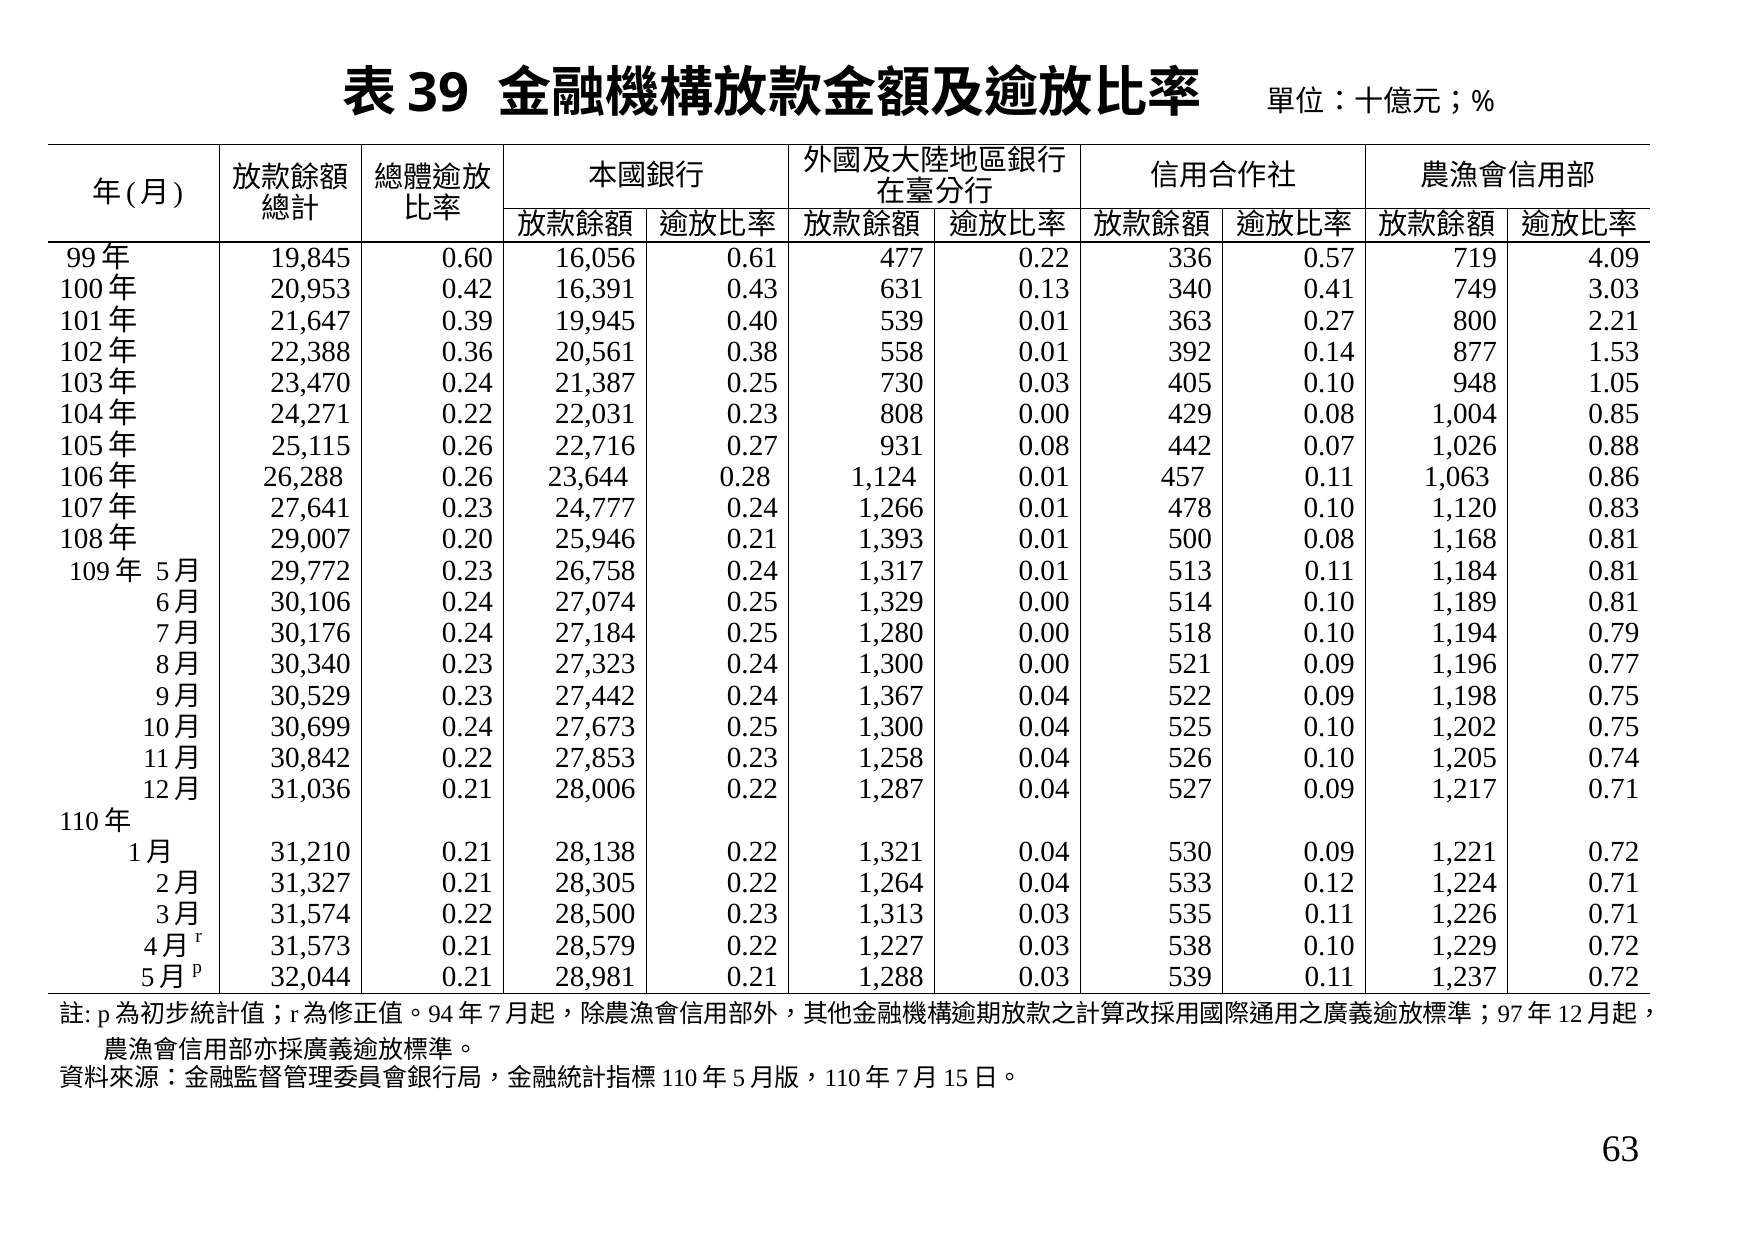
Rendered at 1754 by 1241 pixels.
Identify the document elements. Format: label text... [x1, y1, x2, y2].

table_cell 0.20 [362, 524, 503, 555]
table_cell 0.71 [1508, 899, 1650, 930]
table_cell 0.24 [647, 555, 788, 586]
table_cell 1,229 [1366, 930, 1507, 961]
table_cell 0.23 [647, 399, 788, 430]
table_cell 0.39 [362, 305, 503, 336]
table_cell 539 [789, 305, 934, 336]
table_cell 0.23 [362, 680, 503, 711]
table_cell 放款餘額 [1366, 209, 1507, 241]
table_cell 0.01 [935, 493, 1080, 524]
table_cell 0.22 [362, 899, 503, 930]
table_cell 1,288 [789, 961, 934, 992]
table_cell 0.04 [935, 680, 1080, 711]
table_cell 0.60 [362, 243, 503, 274]
table_cell 102年 [48, 336, 219, 367]
table_cell 0.81 [1508, 555, 1650, 586]
table_cell 558 [789, 336, 934, 367]
table_cell 1,329 [789, 586, 934, 617]
table_cell 0.01 [935, 461, 1080, 492]
table_cell 28,006 [504, 774, 646, 805]
table_cell 539 [1081, 961, 1222, 992]
table_cell 931 [789, 430, 934, 461]
table_cell 22,031 [504, 399, 646, 430]
table_cell 1,280 [789, 618, 934, 649]
table_cell 6月 [48, 586, 219, 617]
table_cell 0.00 [935, 586, 1080, 617]
table_cell 0.04 [935, 868, 1080, 899]
table_cell [789, 805, 934, 836]
table_cell 0.13 [935, 274, 1080, 305]
table_cell 19,845 [220, 243, 361, 274]
table_cell 2.21 [1508, 305, 1650, 336]
table_cell 526 [1081, 743, 1222, 774]
table_cell 0.21 [362, 774, 503, 805]
table_cell 0.42 [362, 274, 503, 305]
table_cell 0.25 [647, 618, 788, 649]
table_cell 0.61 [647, 243, 788, 274]
table_cell 525 [1081, 711, 1222, 742]
table_cell 0.21 [362, 868, 503, 899]
table_cell 0.24 [362, 618, 503, 649]
table_cell 0.09 [1223, 649, 1365, 680]
table_cell 0.79 [1508, 618, 1650, 649]
table_cell 放款餘額 [1081, 209, 1222, 241]
table_cell 0.72 [1508, 930, 1650, 961]
table_cell 948 [1366, 368, 1507, 399]
table_cell 3月 [48, 899, 219, 930]
table_cell 0.11 [1223, 961, 1365, 992]
table_cell 0.81 [1508, 524, 1650, 555]
table_cell 0.01 [935, 524, 1080, 555]
table_cell 0.04 [935, 836, 1080, 867]
table_cell 477 [789, 243, 934, 274]
table_cell 1,287 [789, 774, 934, 805]
table_cell 30,176 [220, 618, 361, 649]
table_cell 28,305 [504, 868, 646, 899]
table_cell 27,853 [504, 743, 646, 774]
table_header 農漁會信用部 [1366, 145, 1650, 208]
table_cell 逾放比率 [1223, 209, 1365, 241]
table_cell 109年 5月 [48, 555, 219, 586]
table_cell 逾放比率 [647, 209, 788, 241]
table_cell 30,699 [220, 711, 361, 742]
table_cell 32,044 [220, 961, 361, 992]
table_cell 1,196 [1366, 649, 1507, 680]
table_cell 0.25 [647, 711, 788, 742]
table_cell 放款餘額 [789, 209, 934, 241]
table_cell 0.21 [647, 961, 788, 992]
table_cell 0.09 [1223, 836, 1365, 867]
table_cell [1508, 805, 1650, 836]
table_cell 0.26 [362, 430, 503, 461]
table_cell 22,388 [220, 336, 361, 367]
table_cell 4月r [48, 930, 219, 961]
table_cell 0.83 [1508, 493, 1650, 524]
table_cell 4.09 [1508, 243, 1650, 274]
table_cell [362, 805, 503, 836]
table_cell 31,327 [220, 868, 361, 899]
table_cell 27,323 [504, 649, 646, 680]
table_cell 30,529 [220, 680, 361, 711]
table_cell 0.40 [647, 305, 788, 336]
table_cell 1,217 [1366, 774, 1507, 805]
table_cell 28,138 [504, 836, 646, 867]
table_cell 0.77 [1508, 649, 1650, 680]
table_cell 1,300 [789, 711, 934, 742]
table_cell 110年 [48, 805, 219, 836]
table_cell 0.88 [1508, 430, 1650, 461]
table_cell 0.09 [1223, 774, 1365, 805]
table_cell 1,226 [1366, 899, 1507, 930]
table_cell 0.12 [1223, 868, 1365, 899]
table_cell 0.01 [935, 305, 1080, 336]
table_cell 0.10 [1223, 493, 1365, 524]
table_cell 2月 [48, 868, 219, 899]
table_cell 27,074 [504, 586, 646, 617]
table_cell 11月 [48, 743, 219, 774]
table_cell 31,573 [220, 930, 361, 961]
table_cell 1,184 [1366, 555, 1507, 586]
table_cell 0.04 [935, 743, 1080, 774]
table_cell 1,026 [1366, 430, 1507, 461]
table_cell 514 [1081, 586, 1222, 617]
table_cell 0.71 [1508, 868, 1650, 899]
table_cell 23,644 [504, 461, 646, 492]
table_cell 0.10 [1223, 930, 1365, 961]
table_cell 0.86 [1508, 461, 1650, 492]
table_cell 108年 [48, 524, 219, 555]
table_cell 0.36 [362, 336, 503, 367]
table_cell 0.75 [1508, 711, 1650, 742]
table_cell 1,367 [789, 680, 934, 711]
table_cell 522 [1081, 680, 1222, 711]
table_cell 478 [1081, 493, 1222, 524]
table_cell 31,036 [220, 774, 361, 805]
table_cell 0.41 [1223, 274, 1365, 305]
table_cell 0.22 [362, 399, 503, 430]
text 資料來源：金融監督管理委員會銀行局，金融統計指標110年5月版，110年7月15日。 [59, 1066, 1639, 1091]
table_cell 25,946 [504, 524, 646, 555]
table_cell 521 [1081, 649, 1222, 680]
table_cell 0.14 [1223, 336, 1365, 367]
table_cell 0.03 [935, 368, 1080, 399]
table_cell 0.03 [935, 961, 1080, 992]
table_cell 0.28 [647, 461, 788, 492]
table_cell [1366, 805, 1507, 836]
table_cell 23,470 [220, 368, 361, 399]
table_cell 0.10 [1223, 618, 1365, 649]
table_cell 513 [1081, 555, 1222, 586]
table_cell 19,945 [504, 305, 646, 336]
table_cell 28,981 [504, 961, 646, 992]
table_cell 0.75 [1508, 680, 1650, 711]
table_cell 1,189 [1366, 586, 1507, 617]
text 註: p為初步統計值；r為修正值。94年7月起，除農漁會信用部外，其他金融機構逾期放款之計算改採用國際通用之廣義逾放標準；97年12月起，農漁會信用部亦採廣義逾放標準。 [59, 994, 1639, 1066]
table_cell 1,266 [789, 493, 934, 524]
table_header 信用合作社 [1081, 145, 1365, 208]
table_cell 27,184 [504, 618, 646, 649]
table_cell 104年 [48, 399, 219, 430]
table_cell 1,313 [789, 899, 934, 930]
table_cell 1,202 [1366, 711, 1507, 742]
table_cell 0.08 [935, 430, 1080, 461]
table_cell 0.08 [1223, 524, 1365, 555]
table_cell 5月p [48, 961, 219, 992]
table_cell 29,772 [220, 555, 361, 586]
table_cell 0.81 [1508, 586, 1650, 617]
table_cell 0.23 [647, 743, 788, 774]
table_header 總體逾放比率 [362, 145, 503, 241]
table_cell 0.24 [362, 368, 503, 399]
table_cell [220, 805, 361, 836]
table_cell 103年 [48, 368, 219, 399]
table_cell 0.08 [1223, 399, 1365, 430]
table_cell 0.04 [935, 711, 1080, 742]
table_cell 107年 [48, 493, 219, 524]
table_header 年(月) [48, 145, 219, 241]
table_cell 27,442 [504, 680, 646, 711]
table_cell 放款餘額 [504, 209, 646, 241]
table_cell 30,842 [220, 743, 361, 774]
table_cell 1,063 [1366, 461, 1507, 492]
table_cell [1223, 805, 1365, 836]
table_cell 1,227 [789, 930, 934, 961]
table_cell 0.21 [362, 930, 503, 961]
table_cell 0.04 [935, 774, 1080, 805]
table_cell 0.24 [362, 711, 503, 742]
table_cell 1,258 [789, 743, 934, 774]
table_cell 0.24 [647, 649, 788, 680]
table_cell 3.03 [1508, 274, 1650, 305]
table_cell 105年 [48, 430, 219, 461]
table_cell 0.27 [647, 430, 788, 461]
table_cell 逾放比率 [1508, 209, 1650, 241]
table_cell 0.22 [647, 774, 788, 805]
table_cell 8月 [48, 649, 219, 680]
table_cell 101年 [48, 305, 219, 336]
table_cell 0.00 [935, 618, 1080, 649]
table_cell 0.23 [647, 899, 788, 930]
table_cell 0.22 [362, 743, 503, 774]
table_cell 730 [789, 368, 934, 399]
table_cell 0.10 [1223, 368, 1365, 399]
table_cell 0.23 [362, 493, 503, 524]
table_cell 0.10 [1223, 711, 1365, 742]
table_cell 1,393 [789, 524, 934, 555]
table_cell 22,716 [504, 430, 646, 461]
table_cell 457 [1081, 461, 1222, 492]
table_cell 0.11 [1223, 461, 1365, 492]
table_cell 500 [1081, 524, 1222, 555]
table_cell 0.27 [1223, 305, 1365, 336]
table_cell 0.00 [935, 649, 1080, 680]
table_cell 0.43 [647, 274, 788, 305]
table_cell 0.24 [362, 586, 503, 617]
table_header 放款餘額總計 [220, 145, 361, 241]
table_cell 0.25 [647, 586, 788, 617]
table_cell 0.01 [935, 555, 1080, 586]
table_cell 26,758 [504, 555, 646, 586]
table_cell 530 [1081, 836, 1222, 867]
table_header 本國銀行 [504, 145, 788, 208]
table_cell 442 [1081, 430, 1222, 461]
table_cell 0.22 [647, 930, 788, 961]
table_cell 0.09 [1223, 680, 1365, 711]
table_cell 12月 [48, 774, 219, 805]
table_cell 28,500 [504, 899, 646, 930]
table_cell 99年 [48, 243, 219, 274]
table_cell 749 [1366, 274, 1507, 305]
table_cell 800 [1366, 305, 1507, 336]
table_cell 24,777 [504, 493, 646, 524]
table_cell 0.38 [647, 336, 788, 367]
table_cell 538 [1081, 930, 1222, 961]
table_cell 533 [1081, 868, 1222, 899]
table_cell 20,561 [504, 336, 646, 367]
table_cell 0.72 [1508, 836, 1650, 867]
table_cell 31,210 [220, 836, 361, 867]
table_cell 0.23 [362, 649, 503, 680]
table_cell 7月 [48, 618, 219, 649]
table_cell 1,124 [789, 461, 934, 492]
table_cell 26,288 [220, 461, 361, 492]
table_cell 27,673 [504, 711, 646, 742]
table_cell 0.22 [647, 836, 788, 867]
table_cell 31,574 [220, 899, 361, 930]
table_cell 27,641 [220, 493, 361, 524]
table_cell 0.74 [1508, 743, 1650, 774]
table_cell 逾放比率 [935, 209, 1080, 241]
table_cell 1,205 [1366, 743, 1507, 774]
table_cell 877 [1366, 336, 1507, 367]
table_cell 106年 [48, 461, 219, 492]
table_cell 719 [1366, 243, 1507, 274]
table_cell [504, 805, 646, 836]
table_cell 0.11 [1223, 899, 1365, 930]
table_cell 0.22 [647, 868, 788, 899]
table_cell 808 [789, 399, 934, 430]
table_cell 25,115 [220, 430, 361, 461]
table_cell 0.22 [935, 243, 1080, 274]
table_cell 16,056 [504, 243, 646, 274]
table_cell [647, 805, 788, 836]
table_cell 1,321 [789, 836, 934, 867]
table_cell 1,300 [789, 649, 934, 680]
table_cell [1081, 805, 1222, 836]
table_cell 0.00 [935, 399, 1080, 430]
table_cell 1,194 [1366, 618, 1507, 649]
table_cell 0.26 [362, 461, 503, 492]
subtitle 表39 金融機構放款金額及逾放比率 單位：十億元；% [59, 32, 1639, 144]
table_cell 405 [1081, 368, 1222, 399]
table_cell 1,004 [1366, 399, 1507, 430]
table_cell 0.07 [1223, 430, 1365, 461]
table_cell 24,271 [220, 399, 361, 430]
table_header 外國及大陸地區銀行在臺分行 [789, 145, 1080, 208]
table_cell 0.72 [1508, 961, 1650, 992]
table_cell 518 [1081, 618, 1222, 649]
table_cell 631 [789, 274, 934, 305]
table_cell 0.24 [647, 680, 788, 711]
table_cell 0.71 [1508, 774, 1650, 805]
table_cell 0.10 [1223, 743, 1365, 774]
table_cell 21,387 [504, 368, 646, 399]
table_cell 30,106 [220, 586, 361, 617]
table_cell 100年 [48, 274, 219, 305]
table_cell 0.03 [935, 930, 1080, 961]
table_cell 0.85 [1508, 399, 1650, 430]
table_cell 340 [1081, 274, 1222, 305]
table_cell 1,168 [1366, 524, 1507, 555]
table_cell 527 [1081, 774, 1222, 805]
table_cell 21,647 [220, 305, 361, 336]
table_cell 16,391 [504, 274, 646, 305]
table_cell 0.24 [647, 493, 788, 524]
table_cell 0.03 [935, 899, 1080, 930]
table_cell 30,340 [220, 649, 361, 680]
table_cell 1,237 [1366, 961, 1507, 992]
table_cell 1,264 [789, 868, 934, 899]
table_cell 0.21 [362, 961, 503, 992]
table_cell 1,198 [1366, 680, 1507, 711]
table_cell 363 [1081, 305, 1222, 336]
table_cell 0.57 [1223, 243, 1365, 274]
table_cell 20,953 [220, 274, 361, 305]
table_cell 1月 [48, 836, 219, 867]
table_cell 28,579 [504, 930, 646, 961]
table_cell 1,221 [1366, 836, 1507, 867]
table_cell 0.23 [362, 555, 503, 586]
table_cell 429 [1081, 399, 1222, 430]
table_cell 29,007 [220, 524, 361, 555]
table_cell 0.25 [647, 368, 788, 399]
table_cell 392 [1081, 336, 1222, 367]
table_cell 0.21 [362, 836, 503, 867]
table_cell 1,120 [1366, 493, 1507, 524]
table_cell 1.05 [1508, 368, 1650, 399]
table_cell 1.53 [1508, 336, 1650, 367]
table_cell [935, 805, 1080, 836]
table_cell 0.21 [647, 524, 788, 555]
table_cell 1,224 [1366, 868, 1507, 899]
table_cell 0.11 [1223, 555, 1365, 586]
table_cell 336 [1081, 243, 1222, 274]
table_cell 9月 [48, 680, 219, 711]
table_cell 10月 [48, 711, 219, 742]
table_cell 0.10 [1223, 586, 1365, 617]
table_cell 535 [1081, 899, 1222, 930]
table_cell 0.01 [935, 336, 1080, 367]
table_cell 1,317 [789, 555, 934, 586]
